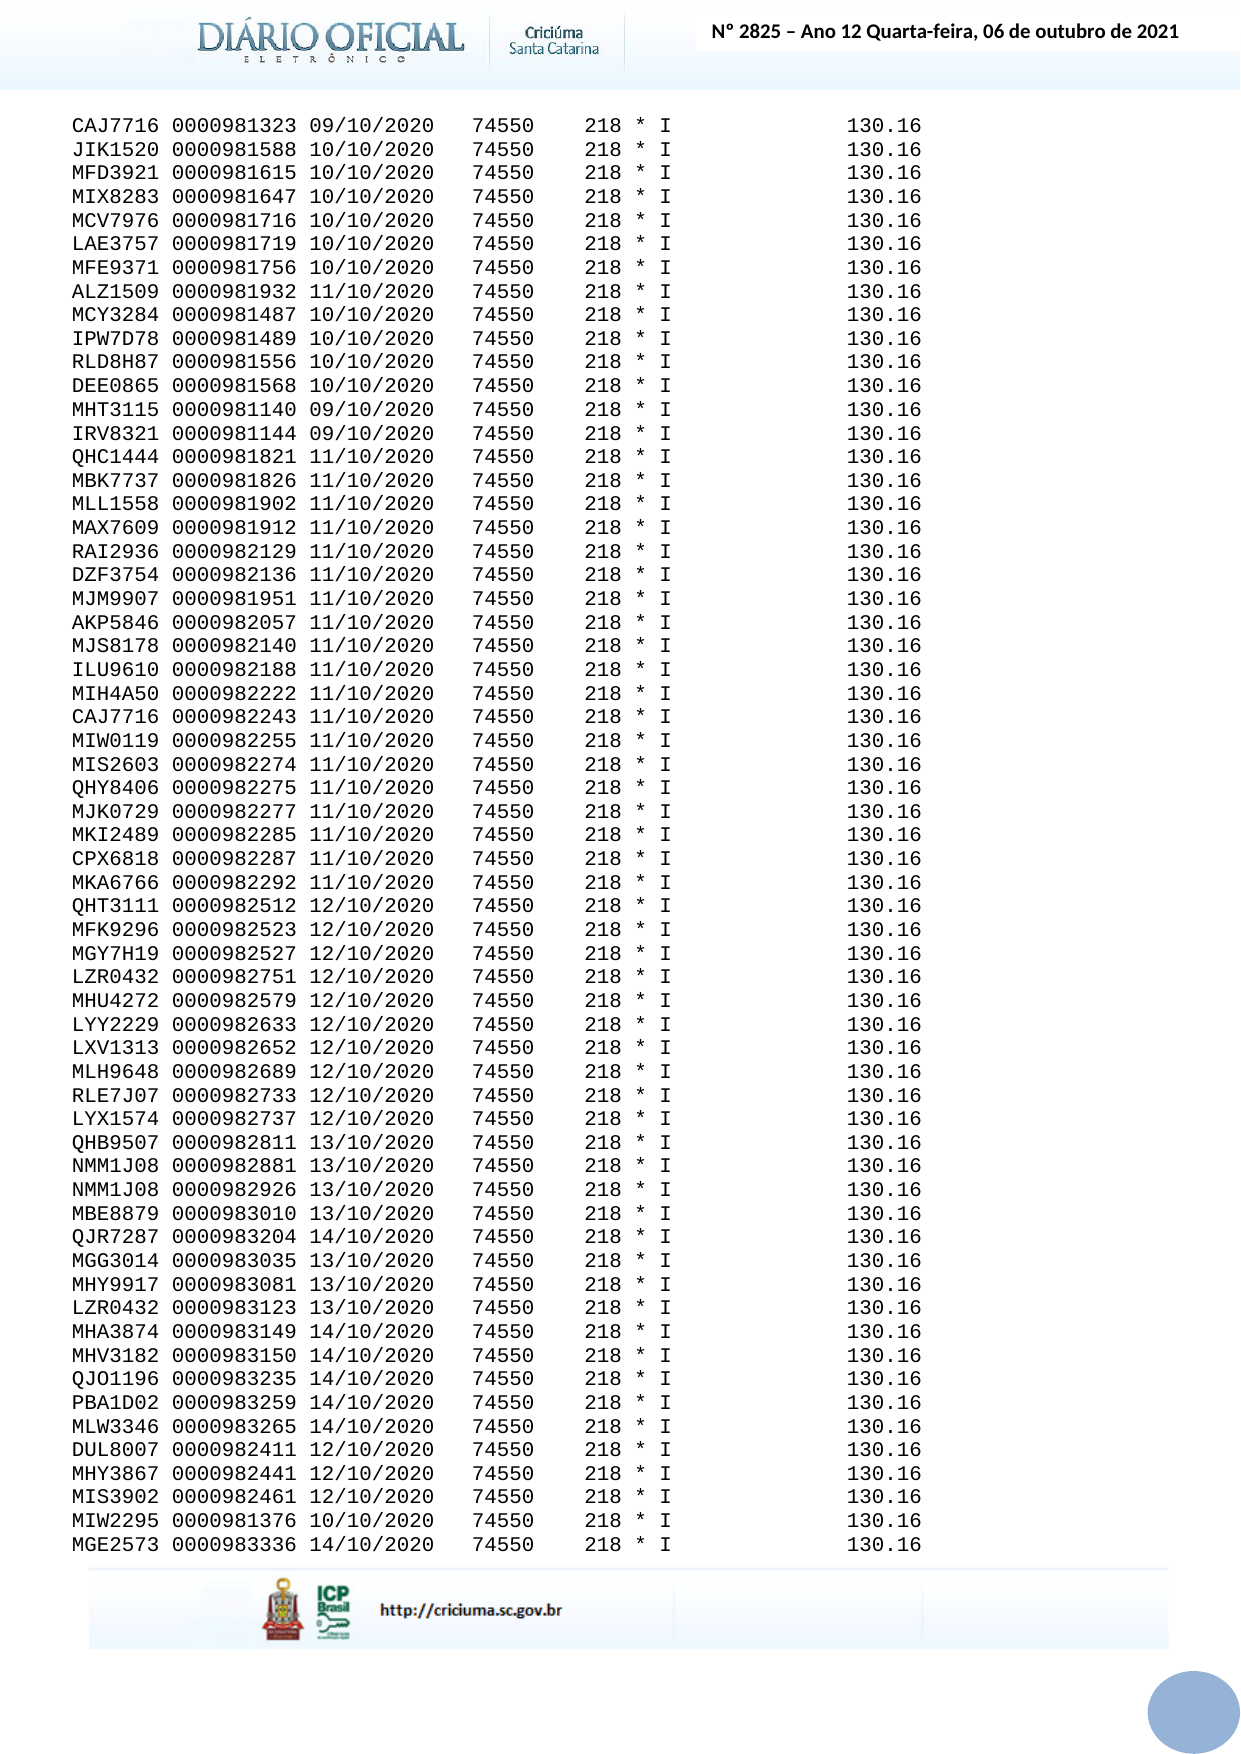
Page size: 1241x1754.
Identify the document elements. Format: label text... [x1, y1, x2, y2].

text QHT3111 0000982512 12/10/2020 74550 218 * I 130.16 [59, 895, 1181, 919]
text MJM9907 0000981951 11/10/2020 74550 218 * I 130.16 [59, 588, 1181, 612]
text QJR7287 0000983204 14/10/2020 74550 218 * I 130.16 [59, 1226, 1181, 1250]
text LYX1574 0000982737 12/10/2020 74550 218 * I 130.16 [59, 1108, 1181, 1132]
text NMM1J08 0000982881 13/10/2020 74550 218 * I 130.16 [59, 1156, 1181, 1179]
text RLD8H87 0000981556 10/10/2020 74550 218 * I 130.16 [59, 352, 1181, 375]
text MLW3346 0000983265 14/10/2020 74550 218 * I 130.16 [59, 1416, 1181, 1439]
text MIS2603 0000982274 11/10/2020 74550 218 * I 130.16 [59, 753, 1181, 777]
text MFK9296 0000982523 12/10/2020 74550 218 * I 130.16 [59, 919, 1181, 943]
text MKI2489 0000982285 11/10/2020 74550 218 * I 130.16 [59, 824, 1181, 848]
text MJK0729 0000982277 11/10/2020 74550 218 * I 130.16 [59, 801, 1181, 824]
text DUL8007 0000982411 12/10/2020 74550 218 * I 130.16 [59, 1439, 1181, 1463]
text MIW2295 0000981376 10/10/2020 74550 218 * I 130.16 [59, 1510, 1181, 1534]
text MFE9371 0000981756 10/10/2020 74550 218 * I 130.16 [59, 257, 1181, 281]
text AKP5846 0000982057 11/10/2020 74550 218 * I 130.16 [59, 612, 1181, 635]
text LZR0432 0000983123 13/10/2020 74550 218 * I 130.16 [59, 1297, 1181, 1321]
text MIW0119 0000982255 11/10/2020 74550 218 * I 130.16 [59, 730, 1181, 753]
text CAJ7716 0000981323 09/10/2020 74550 218 * I 130.16 [59, 115, 1181, 139]
text MLL1558 0000981902 11/10/2020 74550 218 * I 130.16 [59, 493, 1181, 517]
text MCY3284 0000981487 10/10/2020 74550 218 * I 130.16 [59, 304, 1181, 328]
text MIX8283 0000981647 10/10/2020 74550 218 * I 130.16 [59, 186, 1181, 210]
text IPW7D78 0000981489 10/10/2020 74550 218 * I 130.16 [59, 328, 1181, 352]
text QJO1196 0000983235 14/10/2020 74550 218 * I 130.16 [59, 1368, 1181, 1392]
text MFD3921 0000981615 10/10/2020 74550 218 * I 130.16 [59, 162, 1181, 186]
text MGE2573 0000983336 14/10/2020 74550 218 * I 130.16 [59, 1534, 1181, 1557]
text MJS8178 0000982140 11/10/2020 74550 218 * I 130.16 [59, 635, 1181, 659]
text LAE3757 0000981719 10/10/2020 74550 218 * I 130.16 [59, 233, 1181, 257]
text PBA1D02 0000983259 14/10/2020 74550 218 * I 130.16 [59, 1392, 1181, 1416]
text MAX7609 0000981912 11/10/2020 74550 218 * I 130.16 [59, 517, 1181, 541]
text MHV3182 0000983150 14/10/2020 74550 218 * I 130.16 [59, 1345, 1181, 1368]
text DEE0865 0000981568 10/10/2020 74550 218 * I 130.16 [59, 375, 1181, 399]
text LYY2229 0000982633 12/10/2020 74550 218 * I 130.16 [59, 1014, 1181, 1037]
text MIH4A50 0000982222 11/10/2020 74550 218 * I 130.16 [59, 683, 1181, 706]
text QHY8406 0000982275 11/10/2020 74550 218 * I 130.16 [59, 777, 1181, 801]
text MHT3115 0000981140 09/10/2020 74550 218 * I 130.16 [59, 399, 1181, 422]
text QHB9507 0000982811 13/10/2020 74550 218 * I 130.16 [59, 1132, 1181, 1156]
text MHY9917 0000983081 13/10/2020 74550 218 * I 130.16 [59, 1274, 1181, 1297]
text MKA6766 0000982292 11/10/2020 74550 218 * I 130.16 [59, 872, 1181, 895]
text MHA3874 0000983149 14/10/2020 74550 218 * I 130.16 [59, 1321, 1181, 1345]
text RLE7J07 0000982733 12/10/2020 74550 218 * I 130.16 [59, 1084, 1181, 1108]
text MGG3014 0000983035 13/10/2020 74550 218 * I 130.16 [59, 1250, 1181, 1274]
text MHU4272 0000982579 12/10/2020 74550 218 * I 130.16 [59, 990, 1181, 1014]
text CAJ7716 0000982243 11/10/2020 74550 218 * I 130.16 [59, 706, 1181, 730]
text MIS3902 0000982461 12/10/2020 74550 218 * I 130.16 [59, 1487, 1181, 1510]
text JIK1520 0000981588 10/10/2020 74550 218 * I 130.16 [59, 139, 1181, 162]
text MBK7737 0000981826 11/10/2020 74550 218 * I 130.16 [59, 470, 1181, 493]
text CPX6818 0000982287 11/10/2020 74550 218 * I 130.16 [59, 848, 1181, 872]
text LXV1313 0000982652 12/10/2020 74550 218 * I 130.16 [59, 1037, 1181, 1061]
text QHC1444 0000981821 11/10/2020 74550 218 * I 130.16 [59, 446, 1181, 470]
text DZF3754 0000982136 11/10/2020 74550 218 * I 130.16 [59, 564, 1181, 588]
text MLH9648 0000982689 12/10/2020 74550 218 * I 130.16 [59, 1061, 1181, 1084]
text ALZ1509 0000981932 11/10/2020 74550 218 * I 130.16 [59, 281, 1181, 304]
text MHY3867 0000982441 12/10/2020 74550 218 * I 130.16 [59, 1463, 1181, 1487]
text MGY7H19 0000982527 12/10/2020 74550 218 * I 130.16 [59, 943, 1181, 966]
text IRV8321 0000981144 09/10/2020 74550 218 * I 130.16 [59, 422, 1181, 446]
text ILU9610 0000982188 11/10/2020 74550 218 * I 130.16 [59, 659, 1181, 683]
text RAI2936 0000982129 11/10/2020 74550 218 * I 130.16 [59, 541, 1181, 564]
text MBE8879 0000983010 13/10/2020 74550 218 * I 130.16 [59, 1203, 1181, 1226]
text MCV7976 0000981716 10/10/2020 74550 218 * I 130.16 [59, 210, 1181, 233]
text LZR0432 0000982751 12/10/2020 74550 218 * I 130.16 [59, 966, 1181, 990]
text NMM1J08 0000982926 13/10/2020 74550 218 * I 130.16 [59, 1179, 1181, 1203]
